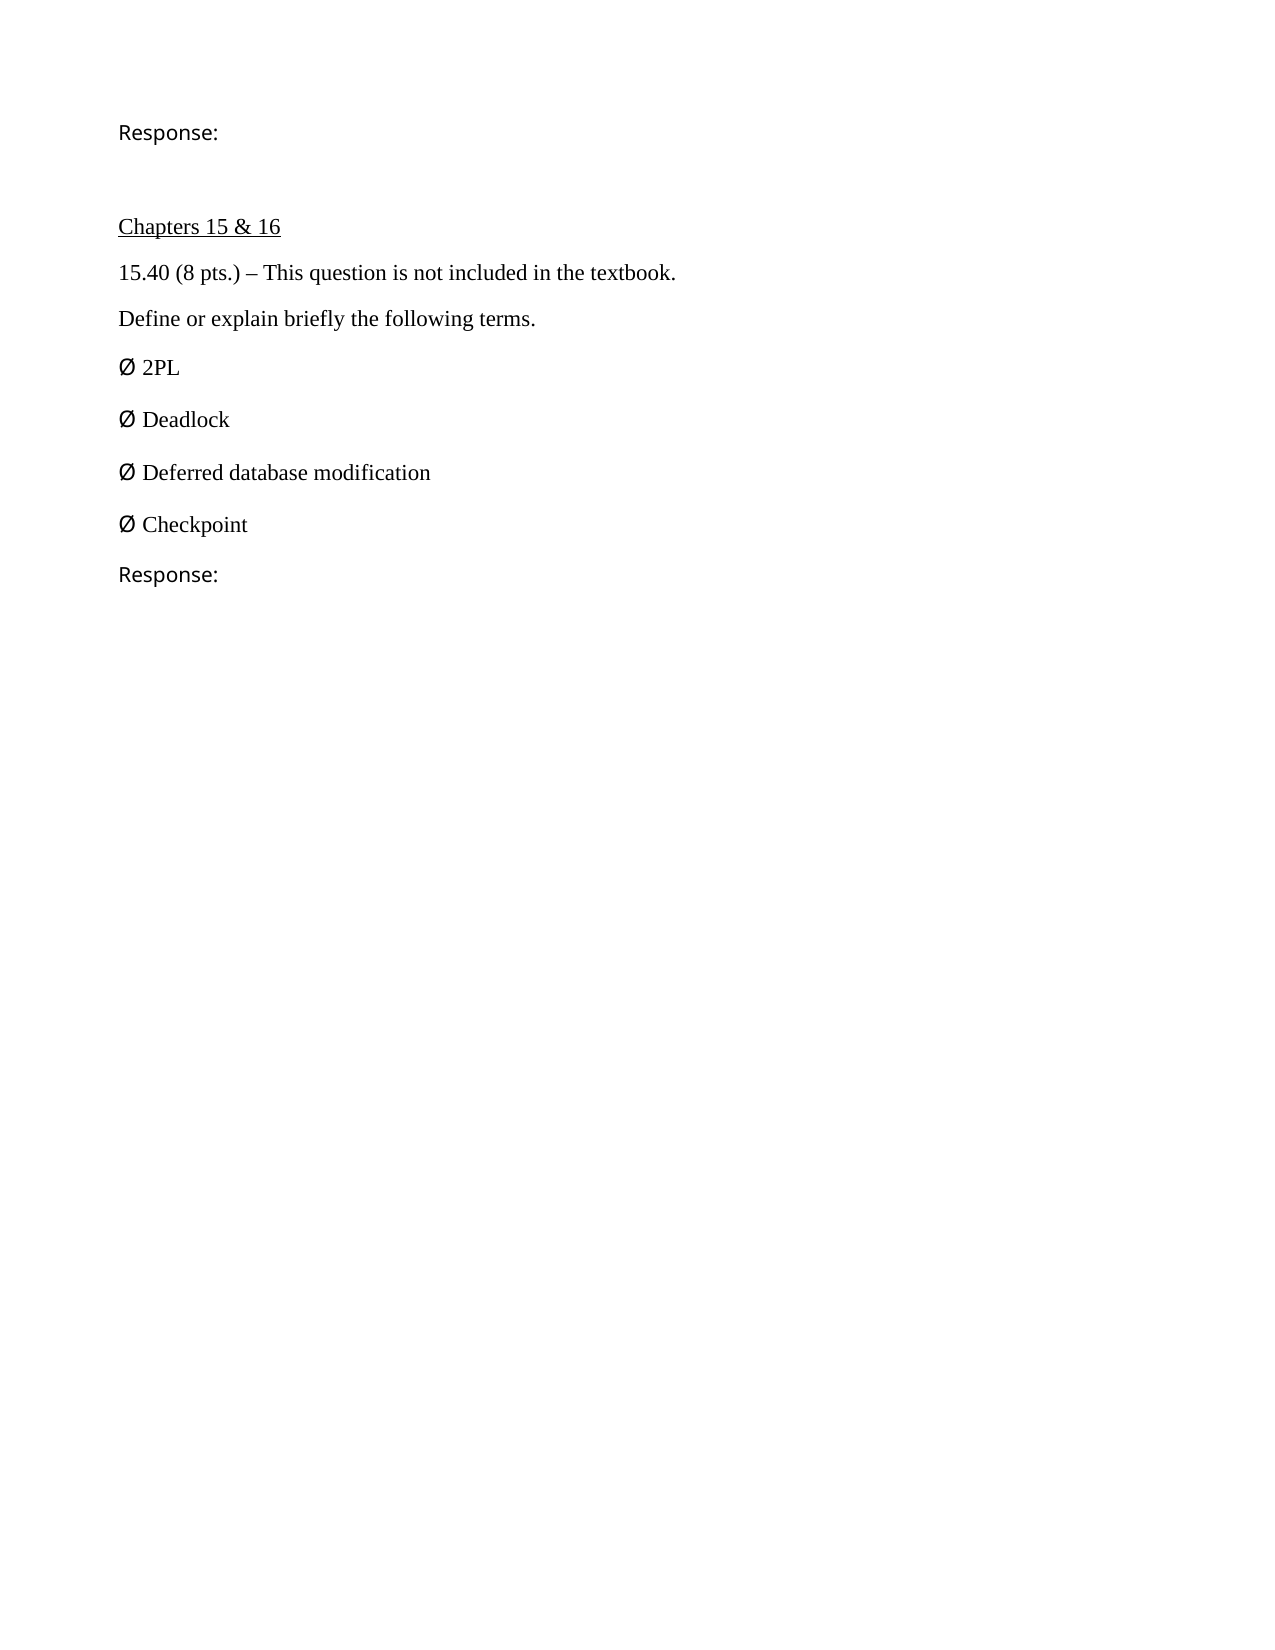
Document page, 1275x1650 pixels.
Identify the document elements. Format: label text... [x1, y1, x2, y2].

text 15.40 (8 pts.) – This question is not included in the textbook. [118, 259, 1157, 285]
text Ø 2PL [118, 351, 1157, 383]
text Chapters 15 & 16 [118, 213, 1157, 239]
text Ø Deadlock [118, 403, 1157, 435]
text Ø Checkpoint [118, 508, 1157, 539]
text Response: [118, 560, 1157, 588]
text Define or explain briefly the following terms. [118, 305, 1157, 332]
text Ø Deferred database modification [118, 456, 1157, 487]
text Response: [118, 118, 1157, 147]
